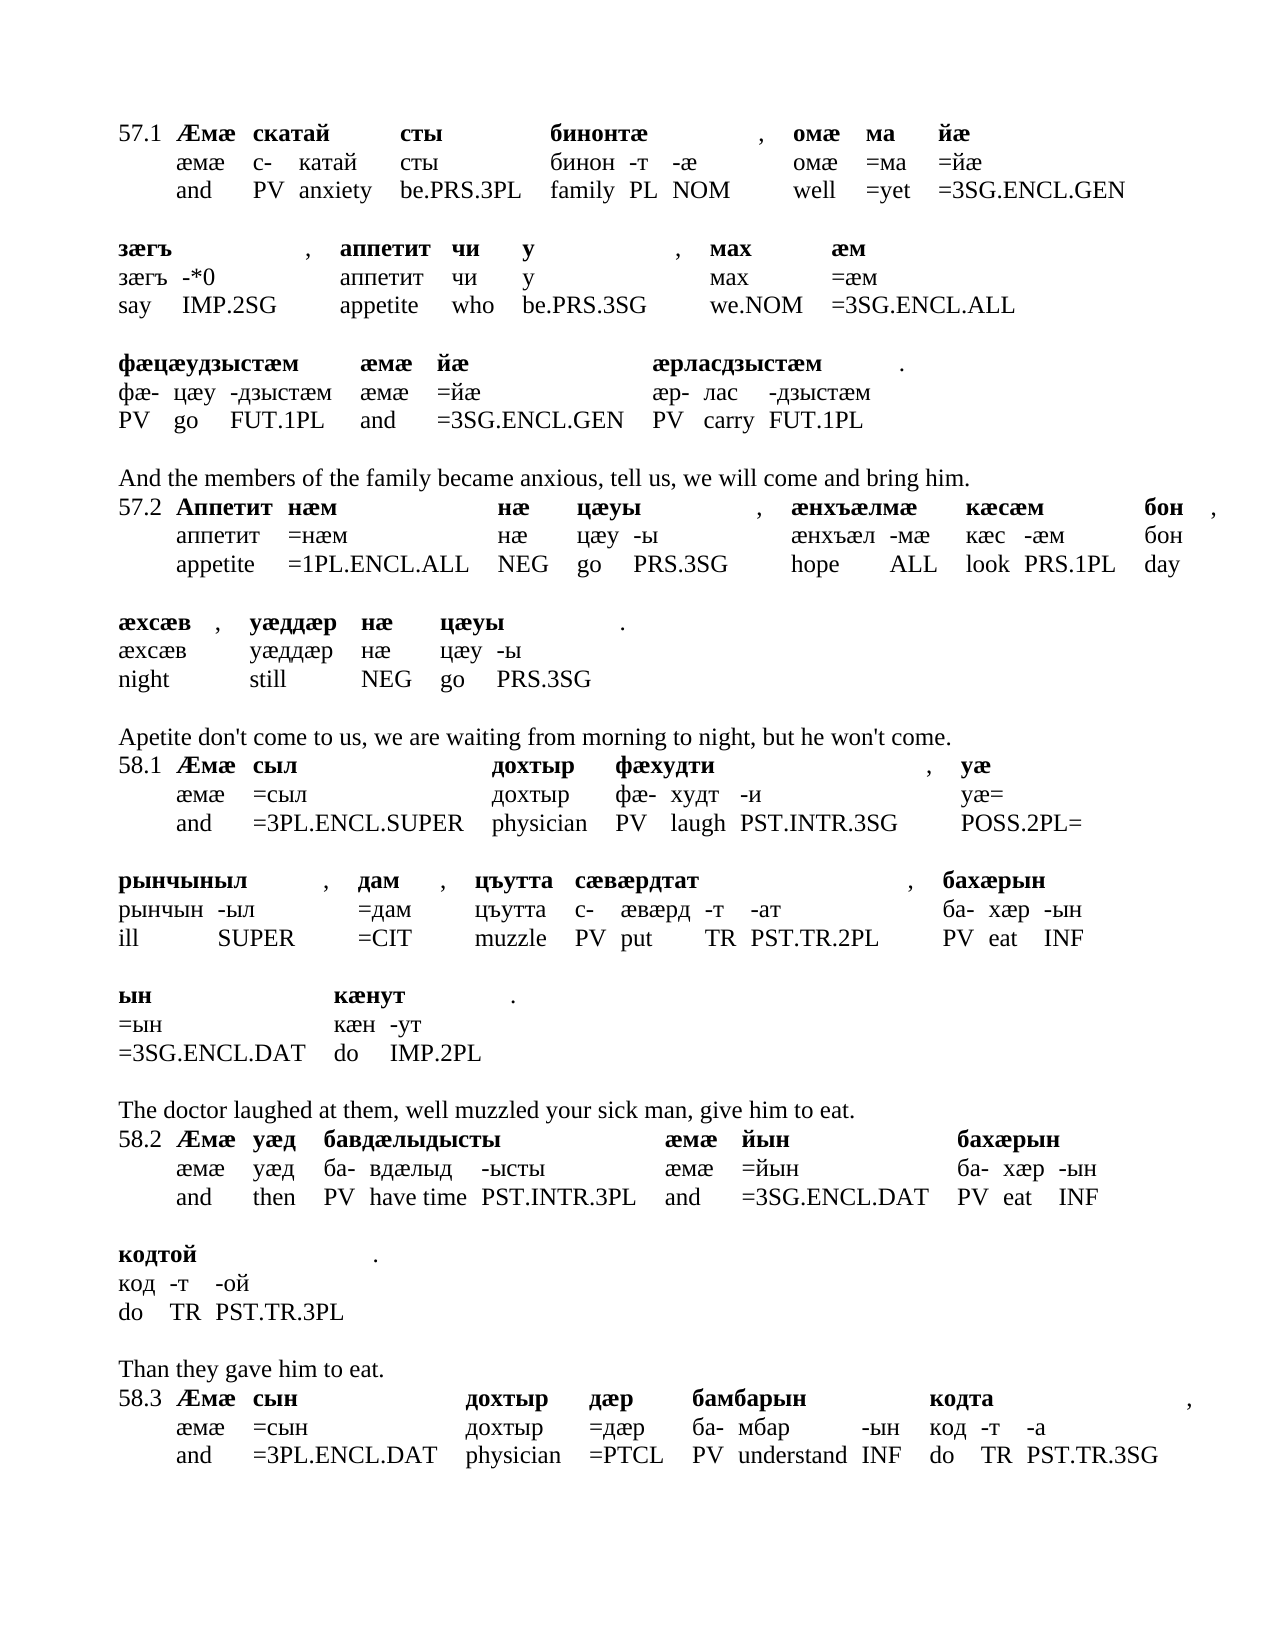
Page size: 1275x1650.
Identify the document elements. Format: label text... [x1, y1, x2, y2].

text -ы [633, 521, 728, 549]
text Than they gave him to eat. [118, 1354, 1249, 1383]
text -ыл [217, 894, 295, 923]
text бамбарын [692, 1383, 916, 1412]
text The doctor laughed at them, well muzzled your sick man, give him to eat. [118, 1096, 1249, 1124]
text -т [704, 894, 737, 923]
text -а [1026, 1412, 1158, 1441]
text сты [400, 118, 536, 147]
text TR [704, 923, 737, 952]
text =CIT [358, 923, 412, 952]
text PV [323, 1182, 356, 1211]
text -ын [1044, 894, 1084, 923]
text æнхъæл [791, 521, 876, 549]
text anxiety [298, 176, 372, 204]
text PV [253, 176, 285, 204]
text цæу [577, 521, 619, 549]
text уæд [253, 1124, 309, 1153]
text æмæ [176, 147, 225, 176]
text and [176, 1182, 225, 1211]
text бон [1144, 492, 1197, 521]
text æмæ [360, 348, 423, 377]
text . [372, 1239, 393, 1268]
text ill [118, 923, 204, 952]
text у [522, 233, 661, 262]
text , [1186, 1383, 1207, 1412]
text muzzle [474, 923, 547, 952]
text -ысты [481, 1153, 637, 1182]
text -ат [750, 894, 880, 923]
text go [440, 664, 483, 693]
text PV [957, 1182, 989, 1211]
text рынчын [118, 894, 204, 923]
text and [176, 808, 225, 837]
text -дзыстæм [230, 377, 332, 406]
text кодта [929, 1383, 1172, 1412]
text and [176, 1441, 225, 1469]
text =æм [831, 262, 1016, 291]
text TR [981, 1441, 1013, 1469]
text æхсæв [118, 636, 187, 664]
text фæ- [615, 779, 657, 808]
text =3SG.ENCL.DAT [741, 1182, 929, 1211]
text Аппетит [176, 492, 274, 521]
text кæнут [333, 981, 496, 1009]
text аппетит [339, 233, 438, 262]
text мах [709, 233, 817, 262]
text нæ [497, 492, 563, 521]
text 58.2 [118, 1124, 162, 1153]
text цæу [440, 636, 483, 664]
text , [758, 118, 779, 147]
text фæцæудзыстæм [118, 348, 346, 377]
text eat [988, 923, 1030, 952]
text SUPER [217, 923, 295, 952]
text physician [465, 1441, 561, 1469]
text =дам [358, 894, 412, 923]
text -т [981, 1412, 1013, 1441]
text -æ [672, 147, 730, 176]
text and [360, 406, 409, 434]
text , [305, 233, 326, 262]
text ба- [942, 894, 974, 923]
text =3PL.ENCL.SUPER [253, 808, 464, 837]
text night [118, 664, 187, 693]
text say [118, 291, 168, 319]
text 58.1 [118, 751, 162, 779]
text ба- [323, 1153, 356, 1182]
text PV [118, 406, 159, 434]
text =3PL.ENCL.DAT [253, 1441, 438, 1469]
text йæ [938, 118, 1139, 147]
text сыл [253, 751, 478, 779]
text INF [1044, 923, 1084, 952]
text Æмæ [176, 118, 239, 147]
text . [619, 607, 640, 636]
text бавдæлыдысты [323, 1124, 651, 1153]
text PRS.3SG [496, 664, 592, 693]
text NEG [497, 549, 549, 578]
text PL [629, 176, 658, 204]
text уæддæр [249, 636, 333, 664]
text INF [861, 1441, 902, 1469]
text хæр [1003, 1153, 1044, 1182]
text æмæ [360, 377, 409, 406]
text дохтыр [492, 779, 588, 808]
text FUT.1PL [768, 406, 871, 434]
text Æмæ [176, 1383, 239, 1412]
text сты [400, 147, 522, 176]
text чи [451, 262, 494, 291]
text омæ [793, 147, 838, 176]
text , [675, 233, 696, 262]
text кæн [333, 1009, 376, 1038]
text цæуы [577, 492, 742, 521]
text æмæ [664, 1124, 728, 1153]
text day [1144, 549, 1183, 578]
text hope [791, 549, 876, 578]
text -æм [1024, 521, 1116, 549]
text IMP.2PL [389, 1038, 482, 1067]
text , [440, 866, 461, 894]
text PV [692, 1441, 724, 1469]
text =нæм [288, 521, 470, 549]
text æмæ [176, 1153, 225, 1182]
text Æмæ [176, 751, 239, 779]
text -дзыстæм [768, 377, 871, 406]
text код [929, 1412, 967, 1441]
text we.NOM [709, 291, 803, 319]
text PST.INTR.3SG [740, 808, 898, 837]
text =PTCL [589, 1441, 664, 1469]
text appetite [339, 291, 424, 319]
text бахæрын [942, 866, 1098, 894]
text уæ [961, 751, 1096, 779]
text лас [703, 377, 755, 406]
text PST.TR.3SG [1026, 1441, 1158, 1469]
text do [118, 1297, 156, 1326]
text аппетит [176, 521, 260, 549]
text , [1210, 492, 1231, 521]
text And the members of the family became anxious, tell us, we will come and bring him. [118, 463, 1249, 492]
text кодтой [118, 1239, 358, 1268]
text , [926, 751, 947, 779]
text хæр [988, 894, 1030, 923]
text æр- [652, 377, 689, 406]
text цъутта [474, 866, 561, 894]
text =сын [253, 1412, 438, 1441]
text код [118, 1268, 156, 1297]
text ба- [957, 1153, 989, 1182]
text йын [741, 1124, 943, 1153]
text -ой [215, 1268, 344, 1297]
text . [898, 348, 919, 377]
text уæд [253, 1153, 296, 1182]
text ма [866, 118, 924, 147]
text PV [574, 923, 607, 952]
text , [907, 866, 928, 894]
text уæ= [961, 779, 1082, 808]
text PST.TR.3PL [215, 1297, 344, 1326]
text carry [703, 406, 755, 434]
text æм [831, 233, 1030, 262]
text дохтыр [465, 1412, 561, 1441]
text æхсæв [118, 607, 201, 636]
text у [522, 262, 647, 291]
text аппетит [339, 262, 424, 291]
text put [620, 923, 691, 952]
text æмæ [176, 779, 225, 808]
text family [550, 176, 615, 204]
text =йын [741, 1153, 929, 1182]
text , [756, 492, 777, 521]
text -ын [861, 1412, 902, 1441]
text . [510, 981, 531, 1009]
text who [451, 291, 494, 319]
text NEG [361, 664, 412, 693]
text кæсæм [966, 492, 1130, 521]
text с- [574, 894, 607, 923]
text =сыл [253, 779, 464, 808]
text =дæр [589, 1412, 664, 1441]
text нæм [288, 492, 484, 521]
text then [253, 1182, 296, 1211]
text =йæ [437, 377, 624, 406]
text -и [740, 779, 898, 808]
text PST.INTR.3PL [481, 1182, 637, 1211]
text -*0 [182, 262, 277, 291]
text be.PRS.3SG [522, 291, 647, 319]
text =1PL.ENCL.ALL [288, 549, 470, 578]
text дохтыр [492, 751, 601, 779]
text TR [169, 1297, 201, 1326]
text , [214, 607, 236, 636]
text æмæ [664, 1153, 714, 1182]
text нæ [361, 607, 426, 636]
text 57.2 [118, 492, 162, 521]
text æвæрд [620, 894, 691, 923]
text бон [1144, 521, 1183, 549]
text катай [298, 147, 372, 176]
text йæ [437, 348, 638, 377]
text зæгъ [118, 262, 168, 291]
text =3SG.ENCL.GEN [938, 176, 1126, 204]
text вдæлыд [369, 1153, 467, 1182]
text дæр [589, 1383, 678, 1412]
text кæс [966, 521, 1010, 549]
text PV [615, 808, 657, 837]
text дам [358, 866, 426, 894]
text eat [1003, 1182, 1044, 1211]
text -мæ [889, 521, 938, 549]
text look [966, 549, 1010, 578]
text =yet [866, 176, 910, 204]
text мбар [738, 1412, 848, 1441]
text appetite [176, 549, 260, 578]
text цæу [173, 377, 216, 406]
text do [333, 1038, 376, 1067]
text PV [942, 923, 974, 952]
text go [577, 549, 619, 578]
text нæ [361, 636, 412, 664]
text -ы [496, 636, 592, 664]
text бахæрын [957, 1124, 1113, 1153]
text Apetite don't come to us, we are waiting from morning to night, but he won't come. [118, 722, 1249, 751]
text =3SG.ENCL.ALL [831, 291, 1016, 319]
text -ут [389, 1009, 482, 1038]
text 57.1 [118, 118, 162, 147]
text скатай [253, 118, 386, 147]
text сæвæрдтат [574, 866, 894, 894]
text цъутта [474, 894, 547, 923]
text well [793, 176, 838, 204]
text -т [629, 147, 658, 176]
text чи [451, 233, 508, 262]
text , [323, 866, 344, 894]
text сын [253, 1383, 452, 1412]
text рынчыныл [118, 866, 309, 894]
text be.PRS.3PL [400, 176, 522, 204]
text 58.3 [118, 1383, 162, 1412]
text -т [169, 1268, 201, 1297]
text омæ [793, 118, 852, 147]
text мах [709, 262, 803, 291]
text NOM [672, 176, 730, 204]
text POSS.2PL= [961, 808, 1082, 837]
text зæгъ [118, 233, 291, 262]
text ын [118, 981, 320, 1009]
text FUT.1PL [230, 406, 332, 434]
text PV [652, 406, 689, 434]
text с- [253, 147, 285, 176]
text фæхудти [615, 751, 912, 779]
text IMP.2SG [182, 291, 277, 319]
text PRS.1PL [1024, 549, 1116, 578]
text уæддæр [249, 607, 347, 636]
text =3SG.ENCL.DAT [118, 1038, 306, 1067]
text =ын [118, 1009, 306, 1038]
text дохтыр [465, 1383, 575, 1412]
text PRS.3SG [633, 549, 728, 578]
text INF [1058, 1182, 1099, 1211]
text physician [492, 808, 588, 837]
text =3SG.ENCL.GEN [437, 406, 624, 434]
text have time [369, 1182, 467, 1211]
text laugh [670, 808, 726, 837]
text Æмæ [176, 1124, 239, 1153]
text æрласдзыстæм [652, 348, 885, 377]
text бинон [550, 147, 615, 176]
text still [249, 664, 333, 693]
text understand [738, 1441, 848, 1469]
text ба- [692, 1412, 724, 1441]
text -ын [1058, 1153, 1099, 1182]
text do [929, 1441, 967, 1469]
text =ма [866, 147, 910, 176]
text фæ- [118, 377, 159, 406]
text and [176, 176, 225, 204]
text нæ [497, 521, 549, 549]
text ALL [889, 549, 938, 578]
text and [664, 1182, 714, 1211]
text худт [670, 779, 726, 808]
text цæуы [440, 607, 606, 636]
text бинонтæ [550, 118, 744, 147]
text =йæ [938, 147, 1126, 176]
text æмæ [176, 1412, 225, 1441]
text PST.TR.2PL [750, 923, 880, 952]
text go [173, 406, 216, 434]
text æнхъæлмæ [791, 492, 952, 521]
